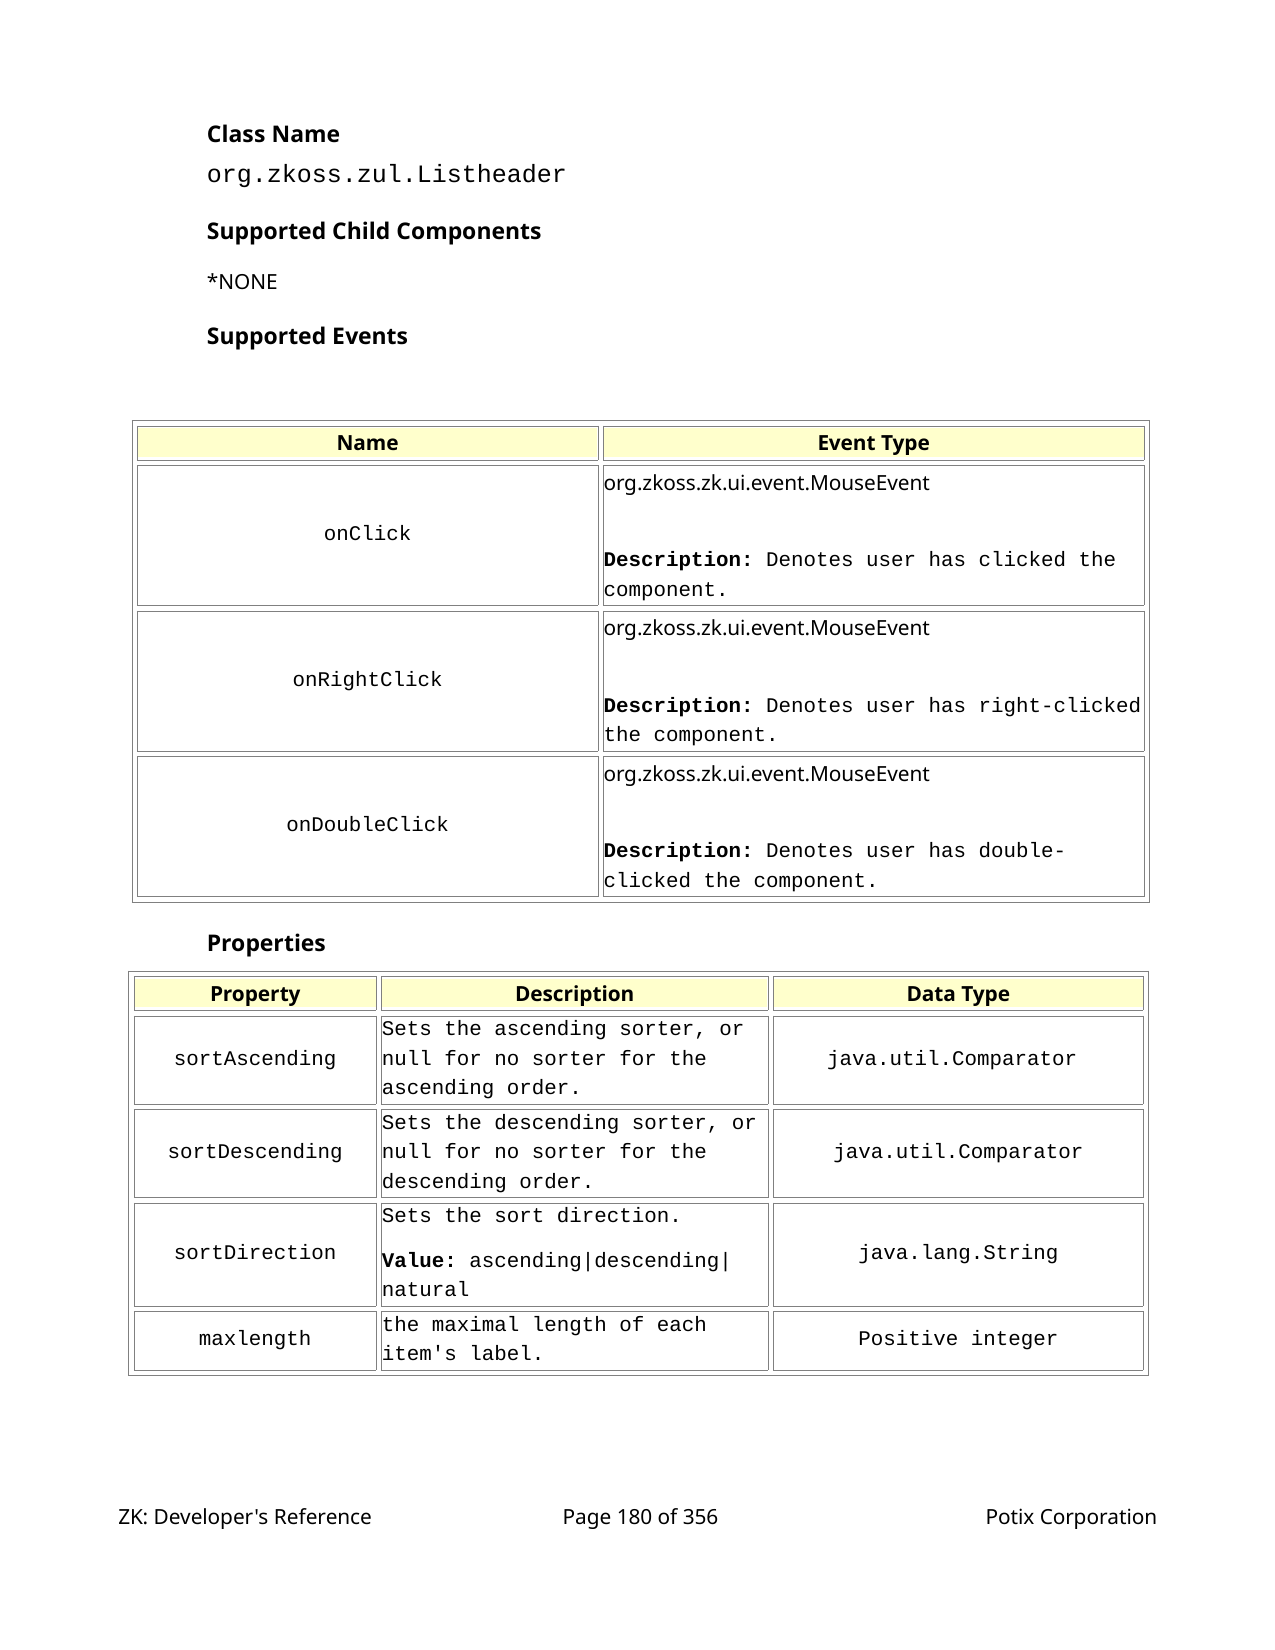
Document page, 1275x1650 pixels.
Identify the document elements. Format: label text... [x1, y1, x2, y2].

text org.zkoss.zul.Listheader [207, 162, 1157, 190]
text *NONE [207, 267, 1157, 295]
table_cell onDoubleClick [134, 751, 600, 896]
subtitle Class Name [207, 118, 1157, 149]
subtitle Properties [207, 927, 1157, 958]
table_cell org.zkoss.zk.ui.event.MouseEvent Description: Denotes user has double-clicked the component. [600, 751, 1147, 896]
table_header Property [131, 972, 379, 1010]
table_cell sortDirection [131, 1197, 379, 1306]
subtitle Supported Events [207, 320, 1157, 351]
table_cell org.zkoss.zk.ui.event.MouseEvent Description: Denotes user has right-clicked the component. [600, 605, 1147, 751]
table_cell Sets the sort direction. Value: ascending|descending|natural [379, 1197, 770, 1306]
table_cell the maximal length of each item's label. [379, 1306, 770, 1370]
table_cell onClick [134, 460, 600, 605]
table_cell java.util.Comparator [770, 1104, 1146, 1197]
table_header Event Type [600, 421, 1147, 459]
table_header Description [379, 972, 770, 1010]
table_cell java.util.Comparator [770, 1010, 1146, 1104]
table_cell maxlength [131, 1306, 379, 1370]
subtitle Supported Child Components [207, 215, 1157, 246]
table_cell Sets the descending sorter, or null for no sorter for the descending order. [379, 1104, 770, 1197]
table_cell sortAscending [131, 1010, 379, 1104]
table_header Name [134, 421, 600, 459]
table_cell java.lang.String [770, 1197, 1146, 1306]
table_cell onRightClick [134, 605, 600, 751]
table_cell sortDescending [131, 1104, 379, 1197]
table_header Data Type [770, 972, 1146, 1010]
table_cell Positive integer [770, 1306, 1146, 1370]
table_cell org.zkoss.zk.ui.event.MouseEvent Description: Denotes user has clicked the component. [600, 460, 1147, 605]
table_cell Sets the ascending sorter, or null for no sorter for the ascending order. [379, 1010, 770, 1104]
